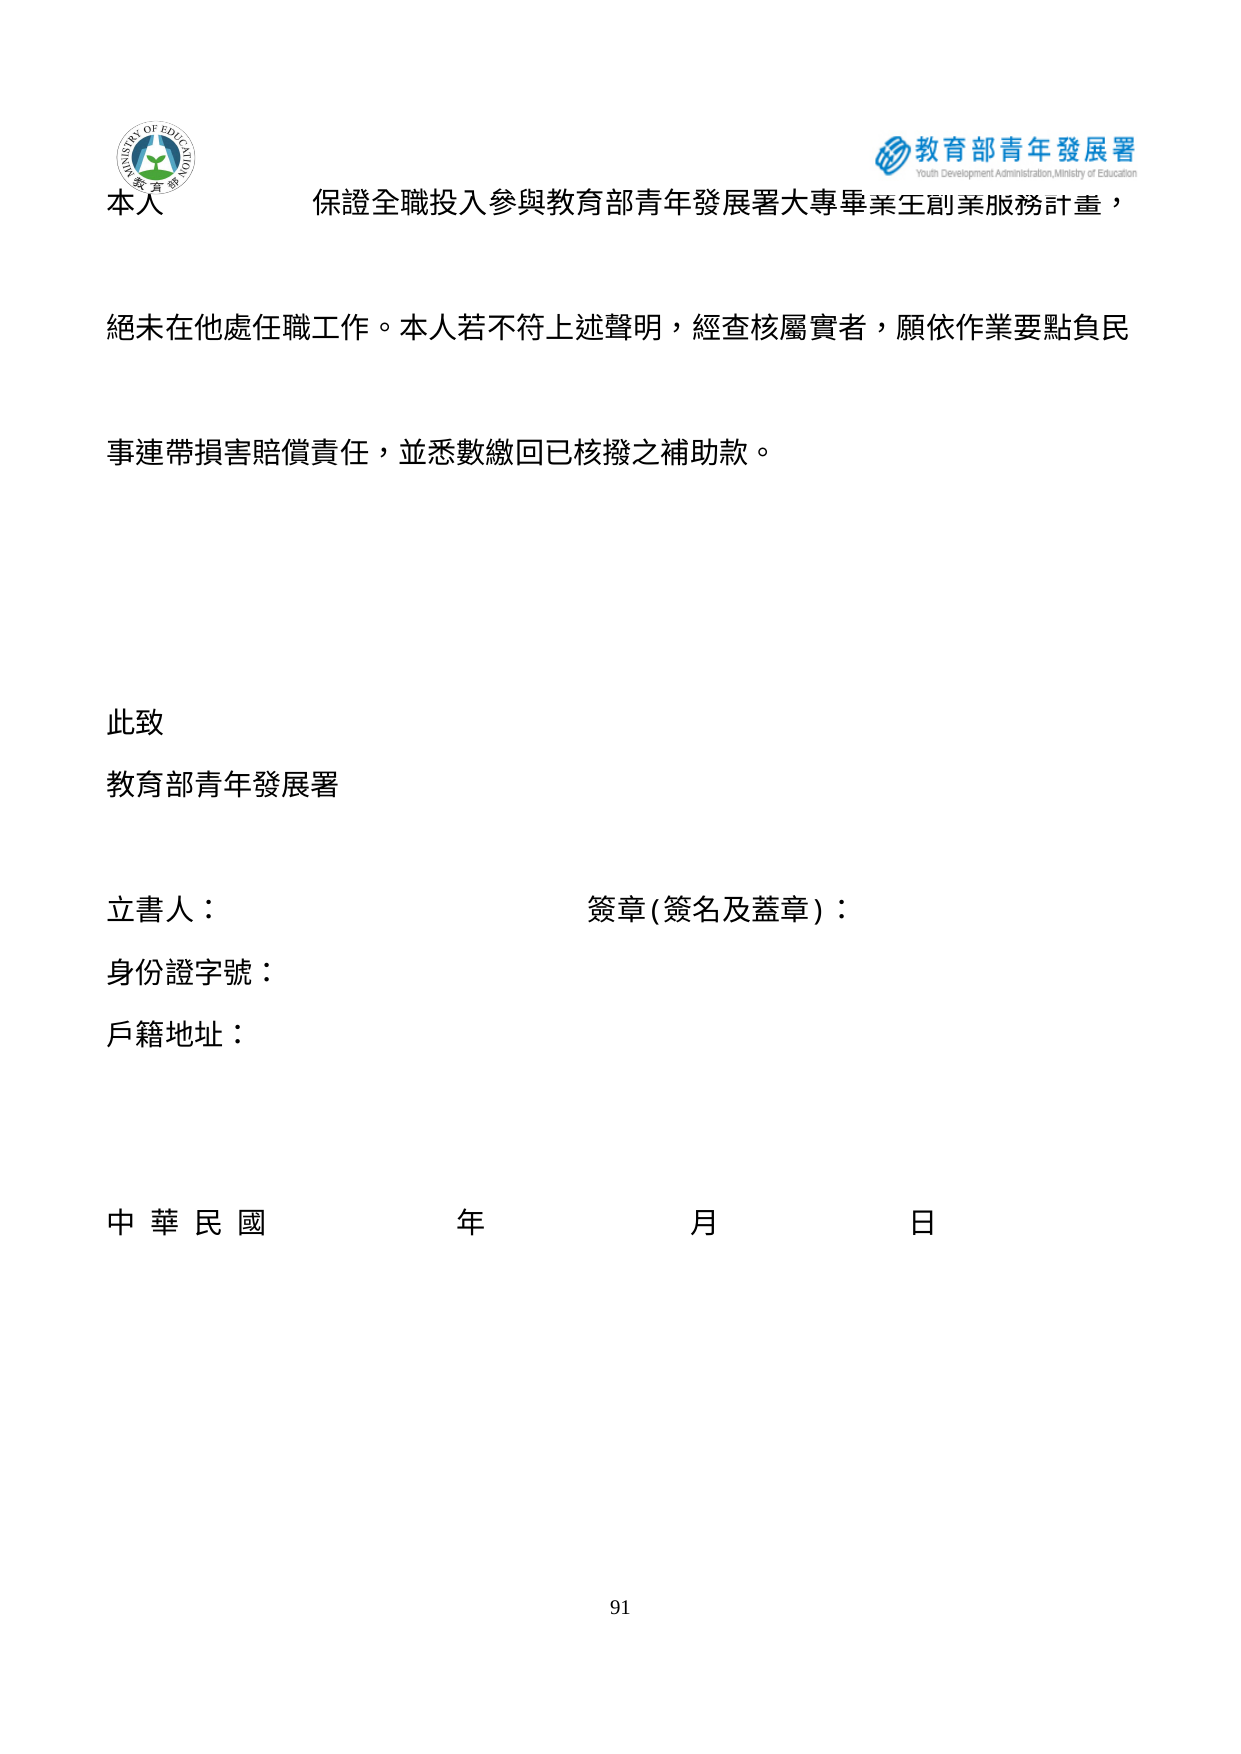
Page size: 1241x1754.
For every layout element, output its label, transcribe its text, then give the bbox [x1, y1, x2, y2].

text 戶籍地址： [106, 991, 1134, 1054]
text 教育部青年發展署 [106, 741, 1134, 804]
text 身份證字號： [106, 929, 1134, 991]
text 此致 [106, 679, 1134, 741]
text 中 華 民 國 年 月 日 [106, 1179, 1134, 1241]
text 立書人： 簽章(簽名及蓋章)： [106, 866, 1134, 929]
text 本人 保證全職投入參與教育部青年發展署大專畢業生創業服務計畫，絕未在他處任職工作。本人若不符上述聲明，經查核屬實者，願依作業要點負民事連帶損害賠償責任，並悉數繳回已核撥之補助款。 [106, 159, 1134, 472]
